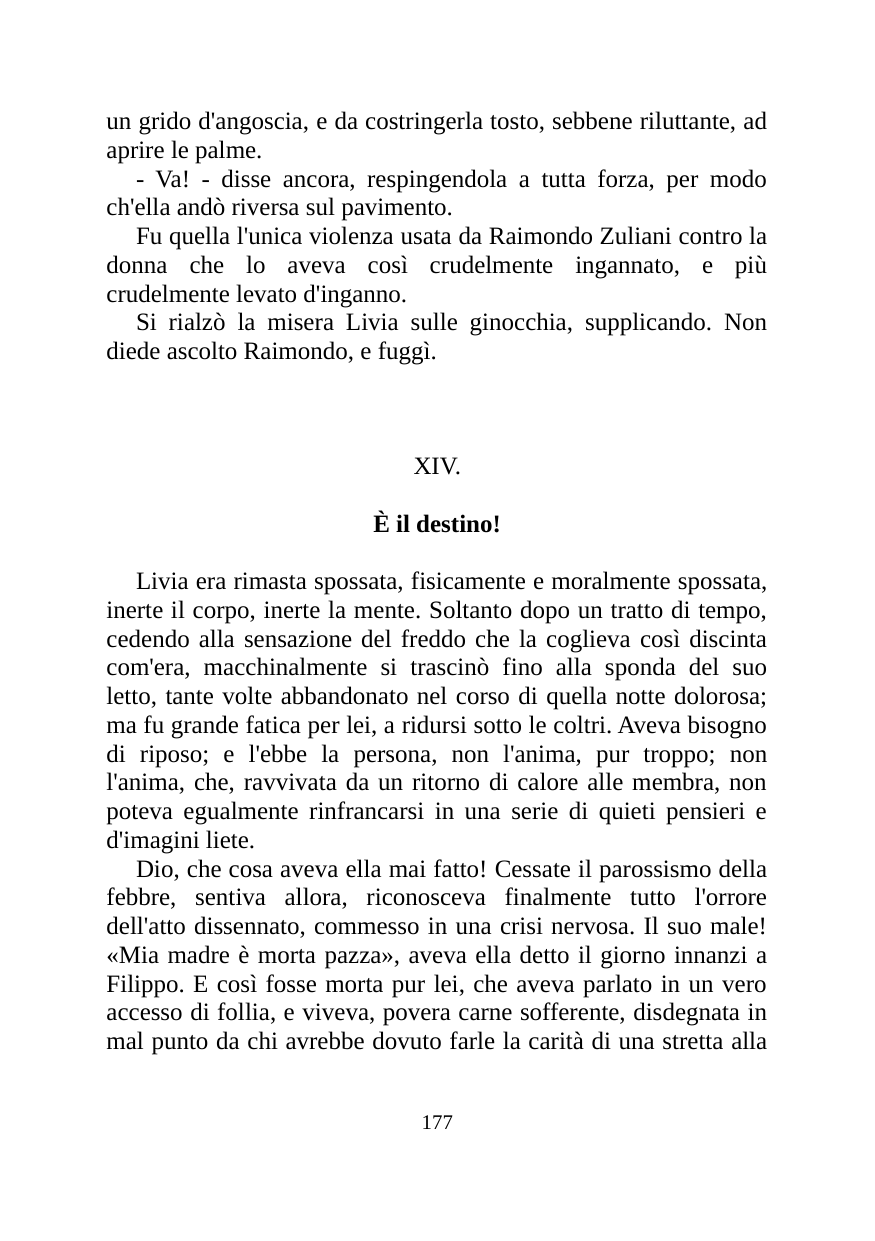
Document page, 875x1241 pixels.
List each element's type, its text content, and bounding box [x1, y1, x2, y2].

text È il destino! [106, 509, 768, 537]
text un grido d'angoscia, e da costringerla tosto, sebbene riluttante, ad aprire le palme. [106, 106, 768, 164]
text Livia era rimasta spossata, fisicamente e moralmente spossata, inerte il corpo, inerte la mente. Soltanto dopo un tratto di tempo, cedendo alla sensazione del freddo che la coglieva così discinta com'era, macchinalmente si trascinò fino alla sponda del suo letto, tante volte abbandonato nel corso di quella notte dolorosa; ma fu grande fatica per lei, a ridursi sotto le coltri. Aveva bisogno di riposo; e l'ebbe la persona, non l'anima, pur troppo; non l'anima, che, ravvivata da un ritorno di calore alle membra, non poteva egualmente rinfrancarsi in una serie di quieti pensieri e d'imagini liete. [106, 566, 768, 854]
text Fu quella l'unica violenza usata da Raimondo Zuliani contro la donna che lo aveva così crudelmente ingannato, e più crudelmente levato d'inganno. [106, 221, 768, 307]
text Si rialzò la misera Livia sulle ginocchia, supplicando. Non diede ascolto Raimondo, e fuggì. [106, 307, 768, 365]
text XIV. [106, 451, 768, 480]
text - Va! - disse ancora, respingendola a tutta forza, per modo ch'ella andò riversa sul pavimento. [106, 164, 768, 221]
text Dio, che cosa aveva ella mai fatto! Cessate il parossismo della febbre, sentiva allora, riconosceva finalmente tutto l'orrore dell'atto dissennato, commesso in una crisi nervosa. Il suo male! «Mia madre è morta pazza», aveva ella detto il giorno innanzi a Filippo. E così fosse morta pur lei, che aveva parlato in un vero accesso di follia, e viveva, povera carne sofferente, disdegnata in mal punto da chi avrebbe dovuto farle la carità di una stretta alla [106, 854, 768, 1055]
